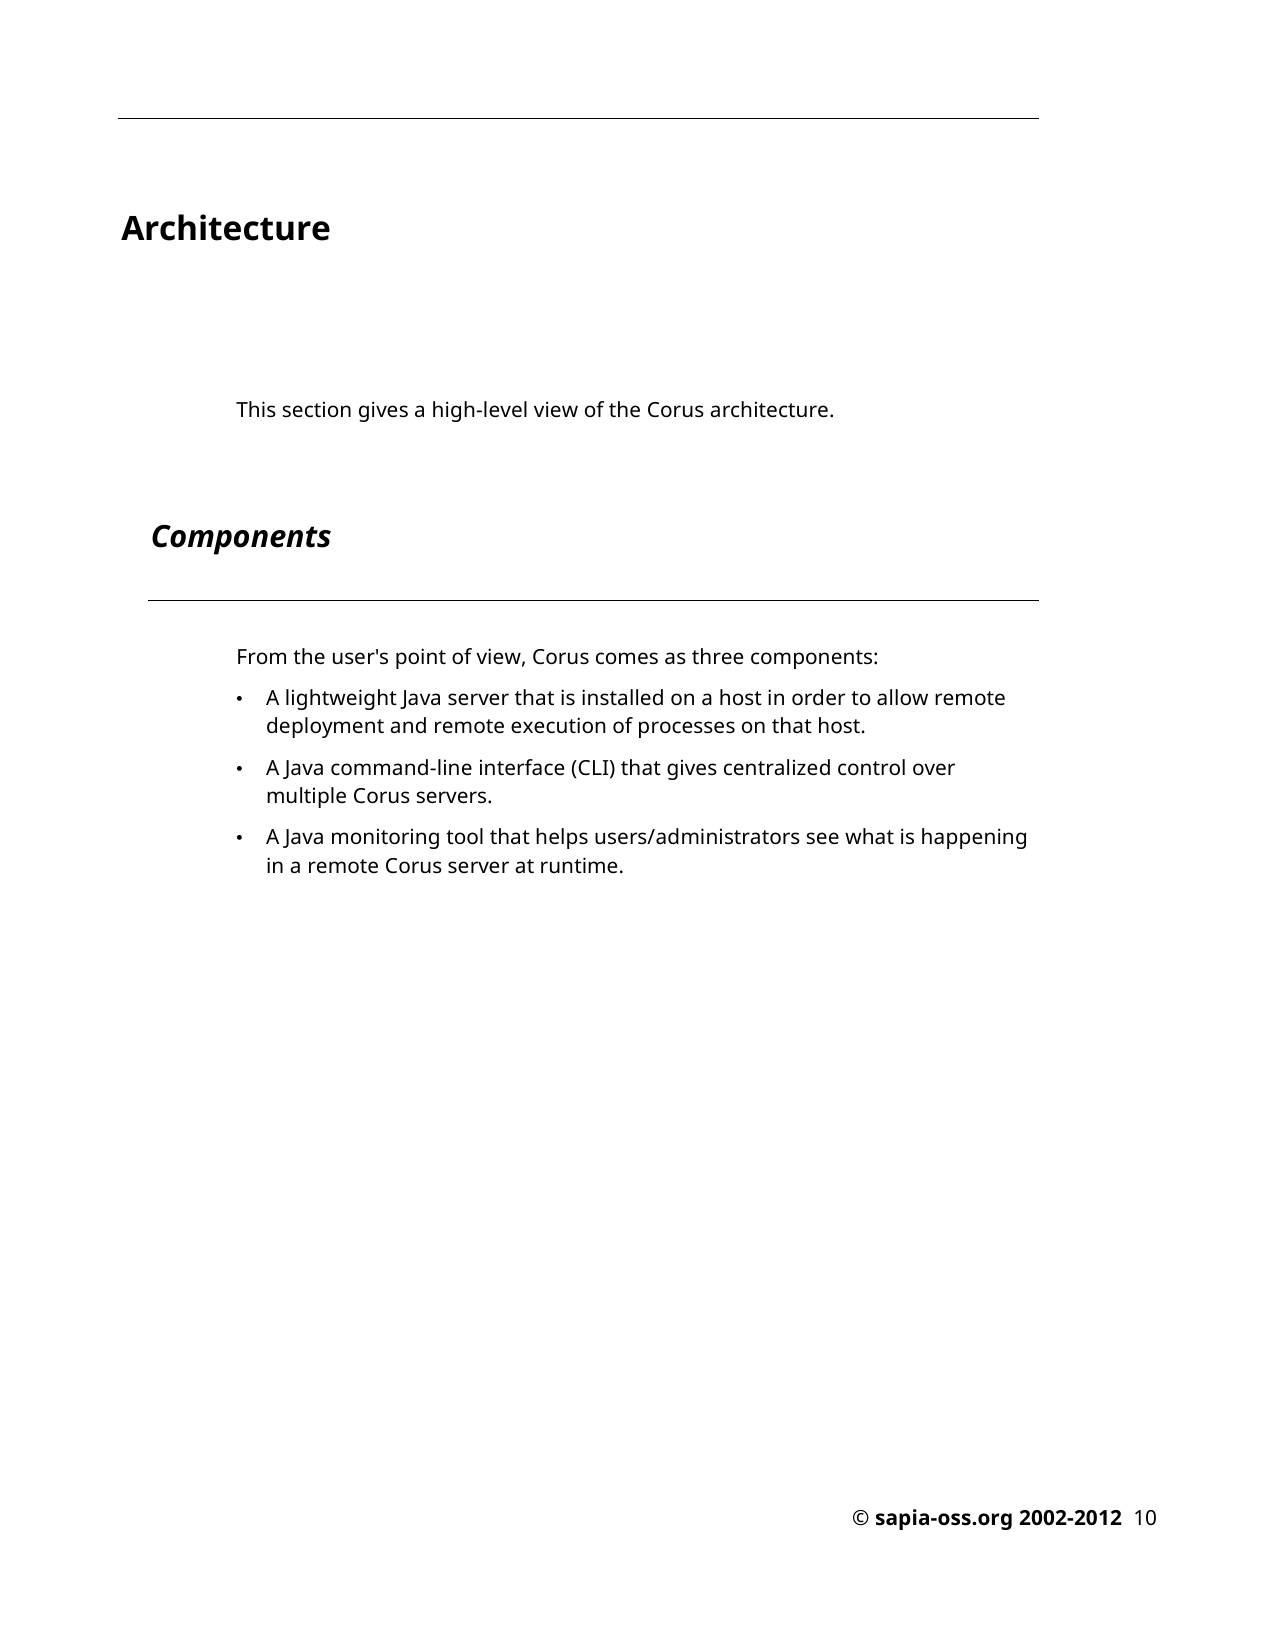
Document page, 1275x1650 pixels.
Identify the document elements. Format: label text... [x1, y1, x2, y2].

text This section gives a high-level view of the Corus architecture. [236, 394, 1039, 423]
subtitle Architecture [118, 119, 1039, 336]
list A Java command-line interface (CLI) that gives centralized control over multiple Corus servers. [236, 752, 1039, 809]
list A Java monitoring tool that helps users/administrators see what is happening in a remote Corus server at runtime. [236, 822, 1039, 879]
subtitle Components [148, 512, 1039, 600]
list A lightweight Java server that is installed on a host in order to allow remote deployment and remote execution of processes on that host. [236, 683, 1039, 740]
text From the user's point of view, Corus comes as three components: [236, 642, 1039, 670]
